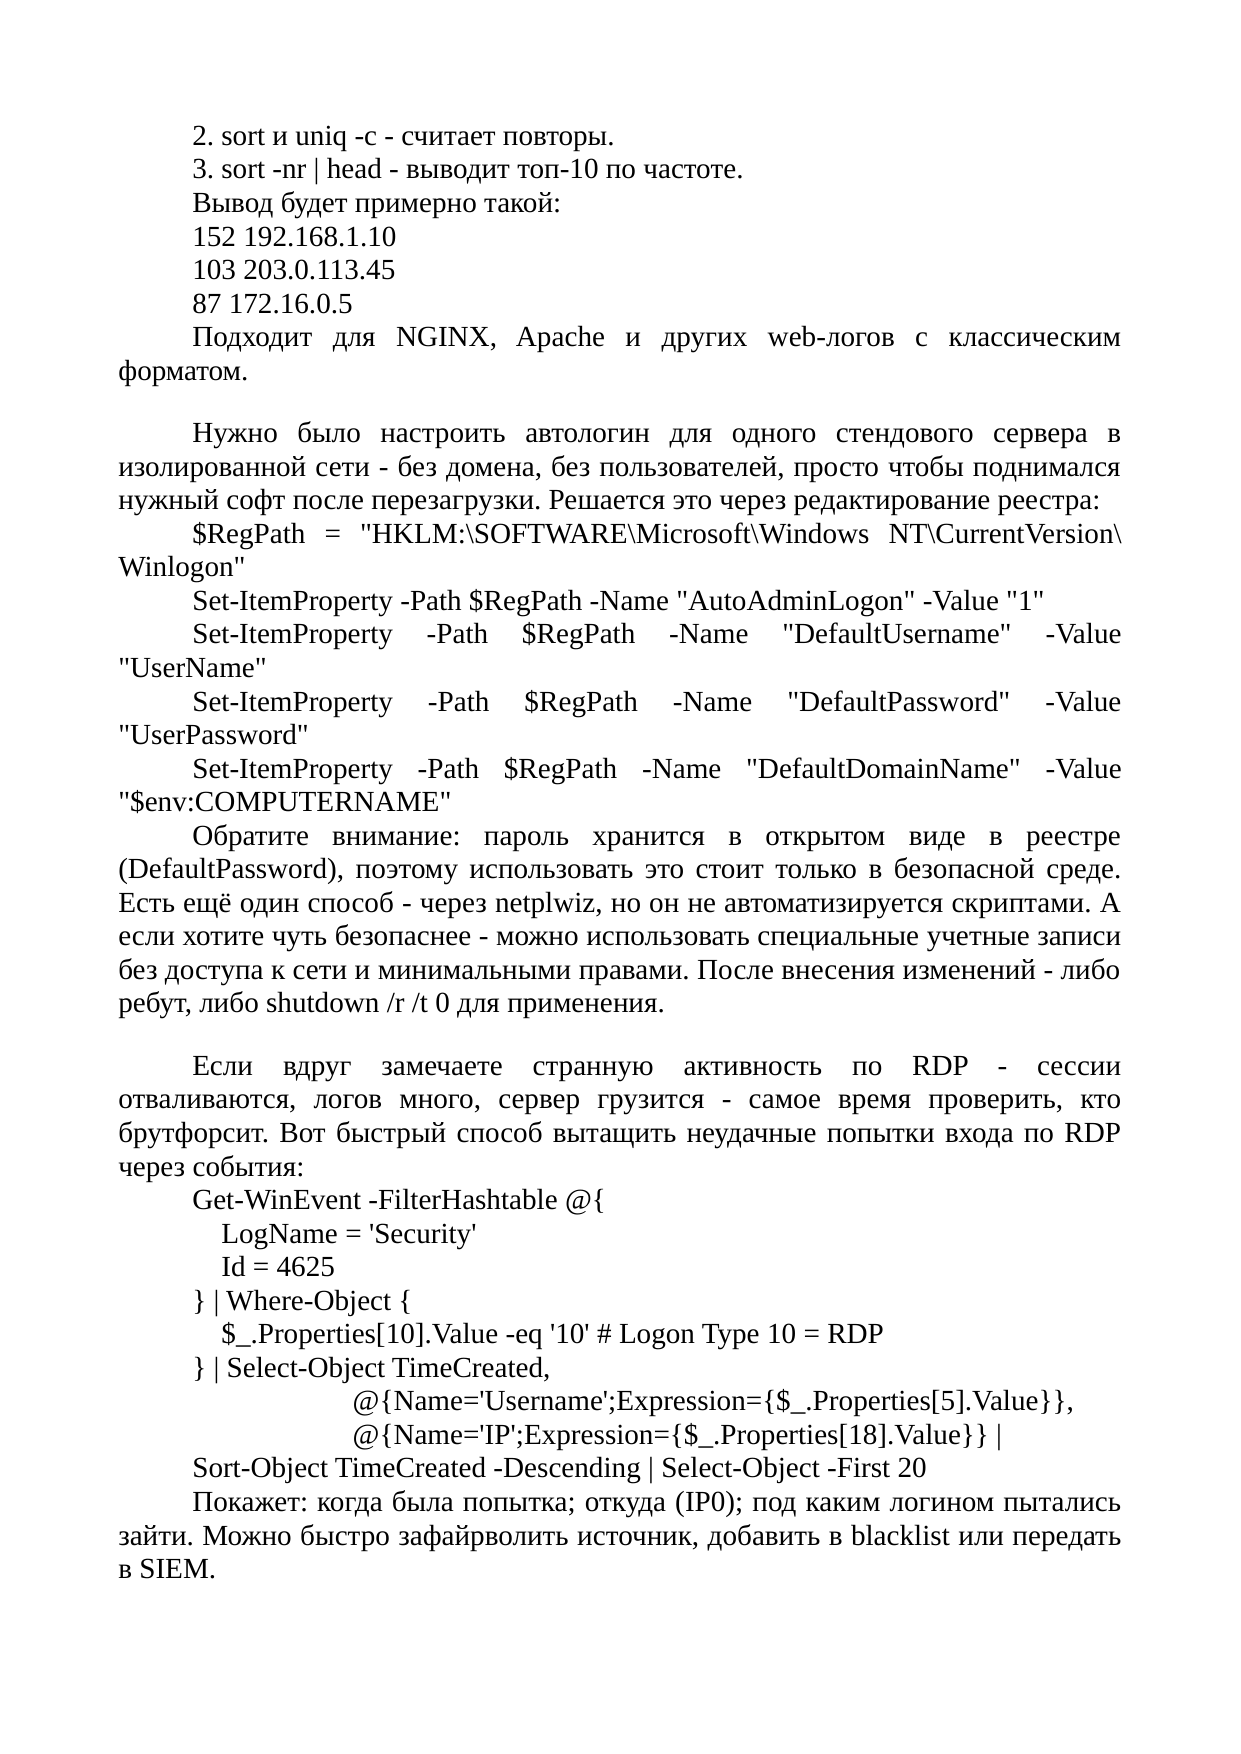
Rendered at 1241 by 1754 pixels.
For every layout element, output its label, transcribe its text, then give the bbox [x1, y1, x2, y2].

text Вывод будет примерно такой: [118, 185, 1122, 219]
text 152 192.168.1.10 [118, 219, 1122, 252]
text Get-WinEvent -FilterHashtable @{ [118, 1182, 1122, 1216]
text @{Name='IP';Expression={$_.Properties[18].Value}} | [118, 1417, 1122, 1451]
text 2. sort и uniq -c - считает повторы. [118, 118, 1122, 152]
text LogName = 'Security' [118, 1216, 1122, 1249]
text 87 172.16.0.5 [118, 286, 1122, 319]
text $RegPath = "HKLM:\SOFTWARE\Microsoft\Windows NT\CurrentVersion\Winlogon" [118, 516, 1122, 583]
text Если вдруг замечаете странную активность по RDP - сессии отваливаются, логов много, сервер грузится - самое время проверить, кто брутфорсит. Вот быстрый способ вытащить неудачные попытки входа по RDP через события: [118, 1048, 1122, 1182]
text Set-ItemProperty -Path $RegPath -Name "DefaultPassword" -Value "UserPassword" [118, 684, 1122, 751]
text Подходит для NGINX, Apache и других web-логов с классическим форматом. [118, 319, 1122, 386]
text Set-ItemProperty -Path $RegPath -Name "DefaultDomainName" -Value "$env:COMPUTERNAME" [118, 751, 1122, 818]
text Set-ItemProperty -Path $RegPath -Name "AutoAdminLogon" -Value "1" [118, 583, 1122, 617]
text Sort-Object TimeCreated -Descending | Select-Object -First 20 [118, 1451, 1122, 1484]
text 3. sort -nr | head - выводит топ-10 по частоте. [118, 152, 1122, 185]
text } | Where-Object { [118, 1283, 1122, 1316]
text Set-ItemProperty -Path $RegPath -Name "DefaultUsername" -Value "UserName" [118, 617, 1122, 684]
text 103 203.0.113.45 [118, 252, 1122, 286]
text Обратите внимание: пароль хранится в открытом виде в реестре (DefaultPassword), поэтому использовать это стоит только в безопасной среде. Есть ещё один способ - через netplwiz, но он не автоматизируется скриптами. А если хотите чуть безопаснее - можно использовать специальные учетные записи без доступа к сети и минимальными правами. После внесения изменений - либо ребут, либо shutdown /r /t 0 для применения. [118, 818, 1122, 1019]
text @{Name='Username';Expression={$_.Properties[5].Value}}, [118, 1383, 1122, 1417]
text $_.Properties[10].Value -eq '10' # Logon Type 10 = RDP [118, 1316, 1122, 1350]
text Покажет: когда была попытка; откуда (IP0); под каким логином пытались зайти. Можно быстро зафайрволить источник, добавить в blacklist или передать в SIEM. [118, 1484, 1122, 1585]
text Нужно было настроить автологин для одного стендового сервера в изолированной сети - без домена, без пользователей, просто чтобы поднимался нужный софт после перезагрузки. Решается это через редактирование реестра: [118, 415, 1122, 516]
text Id = 4625 [118, 1249, 1122, 1283]
text } | Select-Object TimeCreated, [118, 1350, 1122, 1383]
